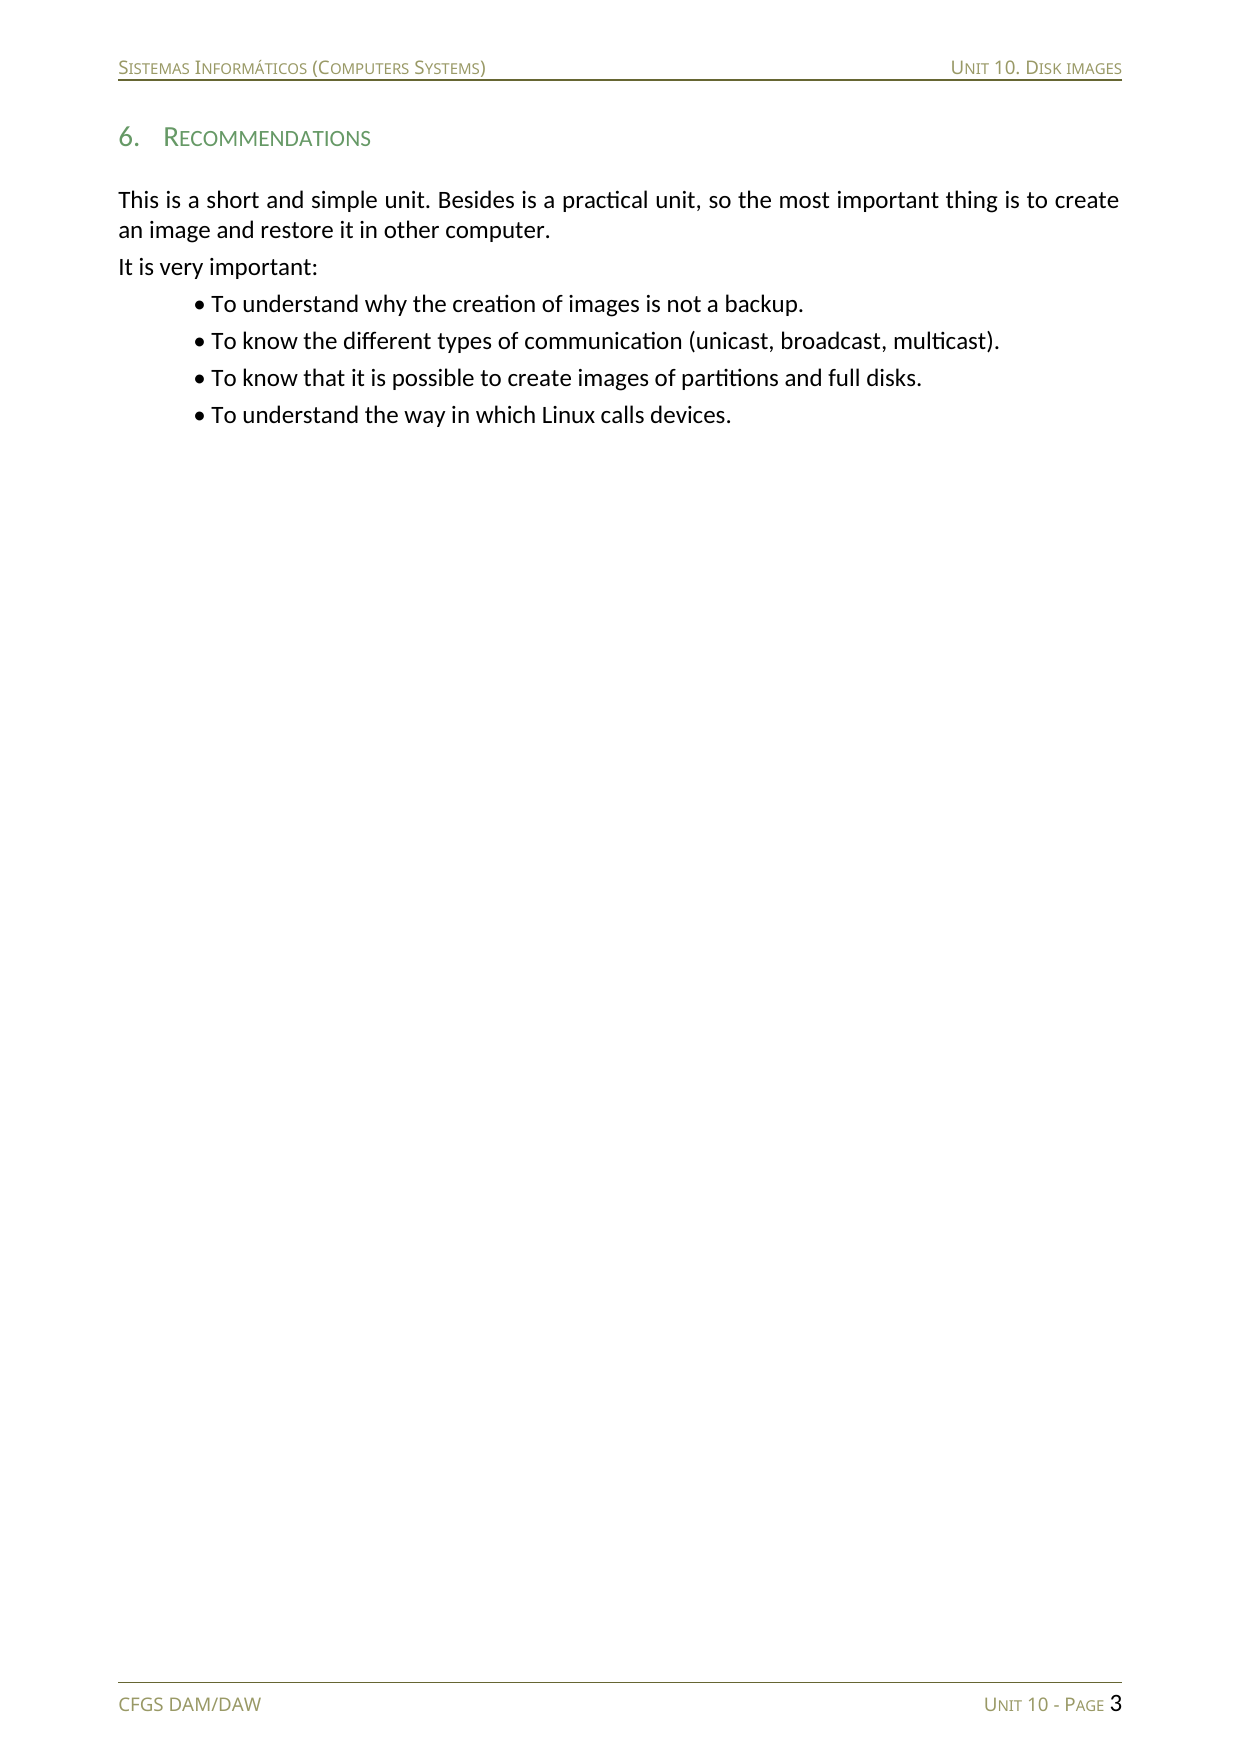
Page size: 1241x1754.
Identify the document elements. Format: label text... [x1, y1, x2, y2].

text This is a short and simple unit. Besides is a practical unit, so the most important thing is to create an image and restore it in other computer. [118, 184, 1122, 245]
text • To know that it is possible to create images of partitions and full disks. [193, 362, 1122, 393]
text • To know the different types of communication (unicast, broadcast, multicast). [193, 325, 1122, 356]
text It is very important: [118, 251, 1122, 282]
text • To understand why the creation of images is not a backup. [193, 288, 1122, 319]
subtitle Recommendations [118, 118, 1122, 154]
text • To understand the way in which Linux calls devices. [193, 399, 1122, 430]
